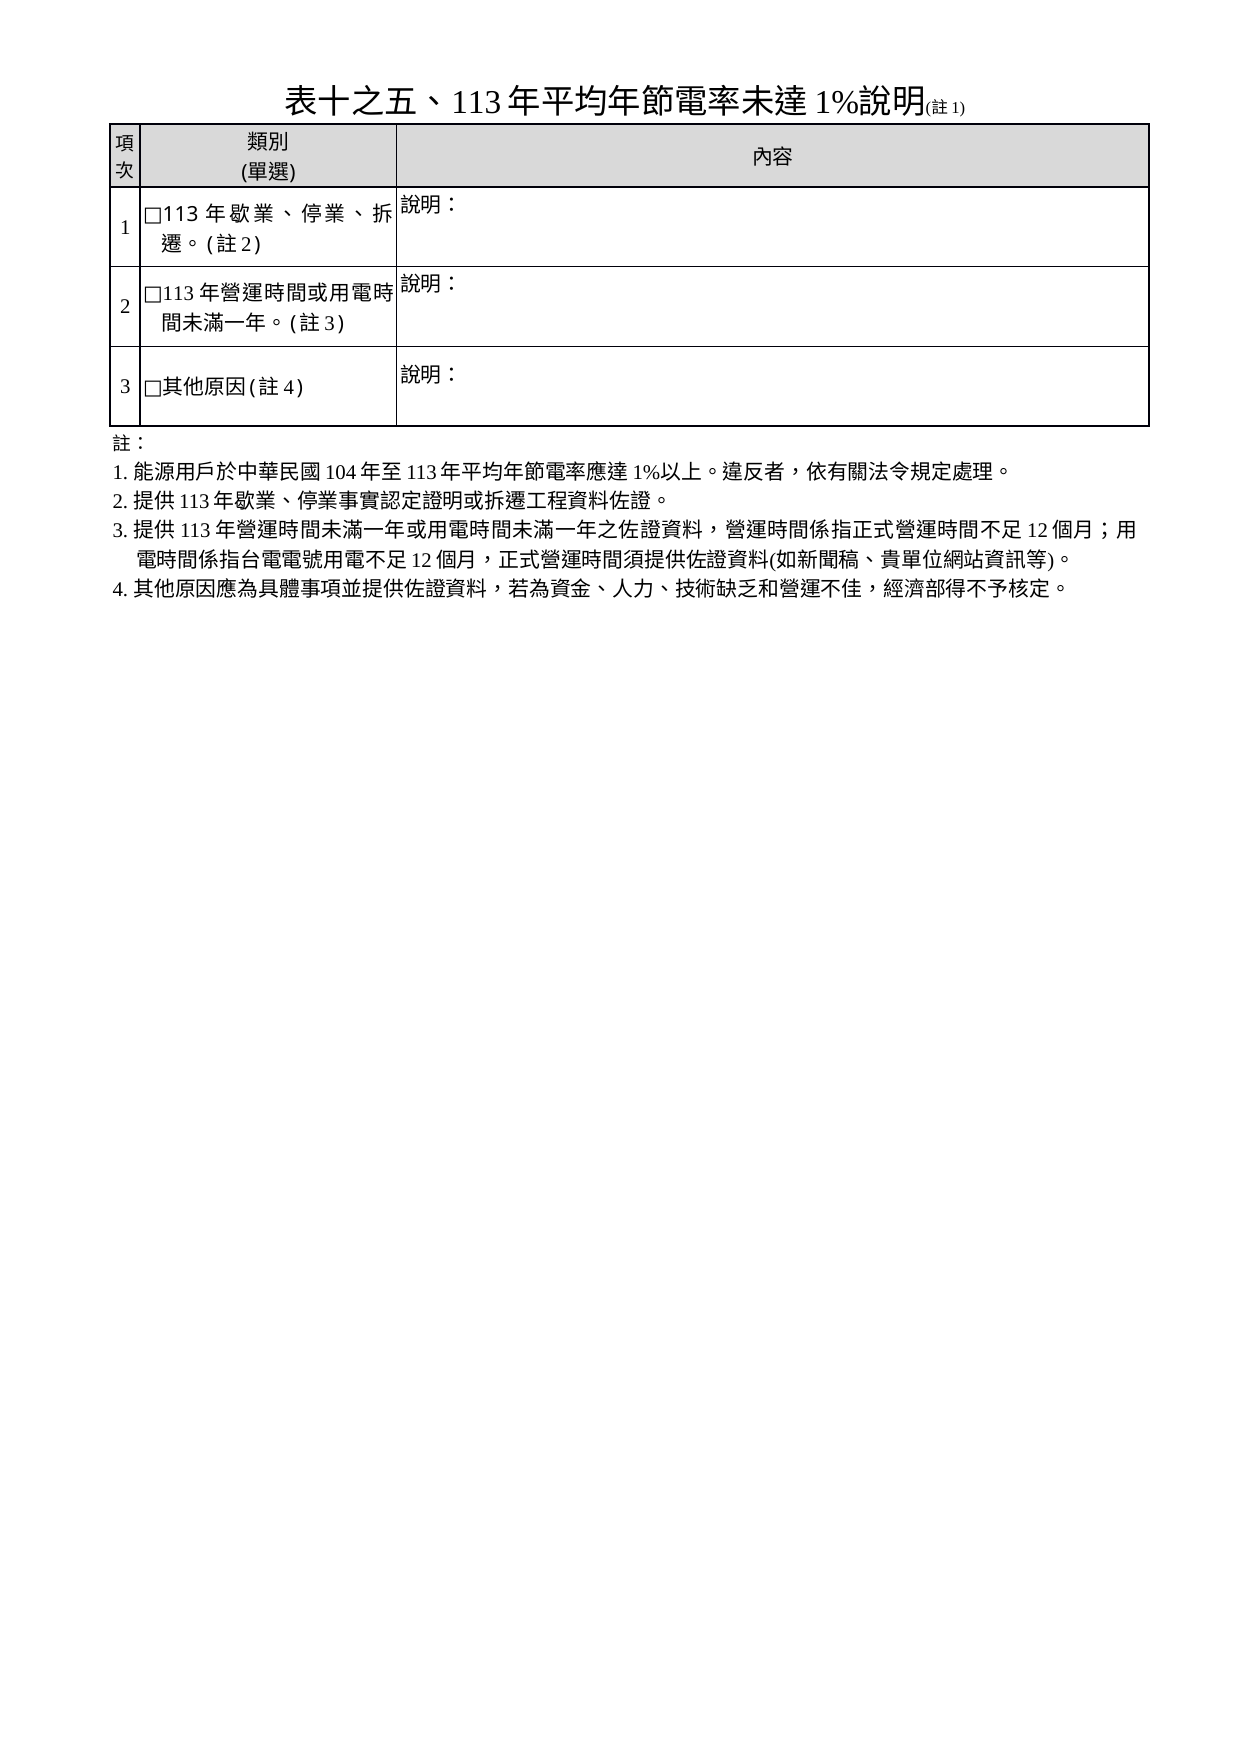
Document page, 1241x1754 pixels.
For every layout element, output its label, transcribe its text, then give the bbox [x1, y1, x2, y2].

table_cell 3 [111, 347, 139, 425]
table_cell 1 [111, 188, 139, 266]
table_cell 2 [111, 267, 139, 346]
table_header 項次 [111, 125, 139, 186]
table_cell 說明： [397, 347, 1148, 425]
list 其他原因應為具體事項並提供佐證資料，若為資金、人力、技術缺乏和營運不佳，經濟部得不予核定。 [112, 573, 1137, 602]
table_cell □其他原因(註4) [141, 347, 396, 425]
list 能源用戶於中華民國104年至113年平均年節電率應達1%以上。違反者，依有關法令規定處理。 [112, 456, 1137, 485]
list 提供113年營運時間未滿一年或用電時間未滿一年之佐證資料，營運時間係指正式營運時間不足12個月；用電時間係指台電電號用電不足12個月，正式營運時間須提供佐證資料(如新聞稿、貴單位網站資訊等)。 [112, 514, 1137, 573]
list 提供113年歇業、停業事實認定證明或拆遷工程資料佐證。 [112, 485, 1137, 514]
table_header 內容 [397, 125, 1148, 186]
table_cell □113年歇業、停業、拆遷。(註2) [141, 188, 396, 266]
text 表十之五、113年平均年節電率未達1%說明(註1) [112, 75, 1137, 123]
table_cell 說明： [397, 267, 1148, 346]
table_header 類別 (單選) [141, 125, 396, 186]
text 註： [112, 427, 1137, 456]
table_cell 說明： [397, 188, 1148, 266]
table_cell □113年營運時間或用電時間未滿一年。(註3) [141, 267, 396, 346]
